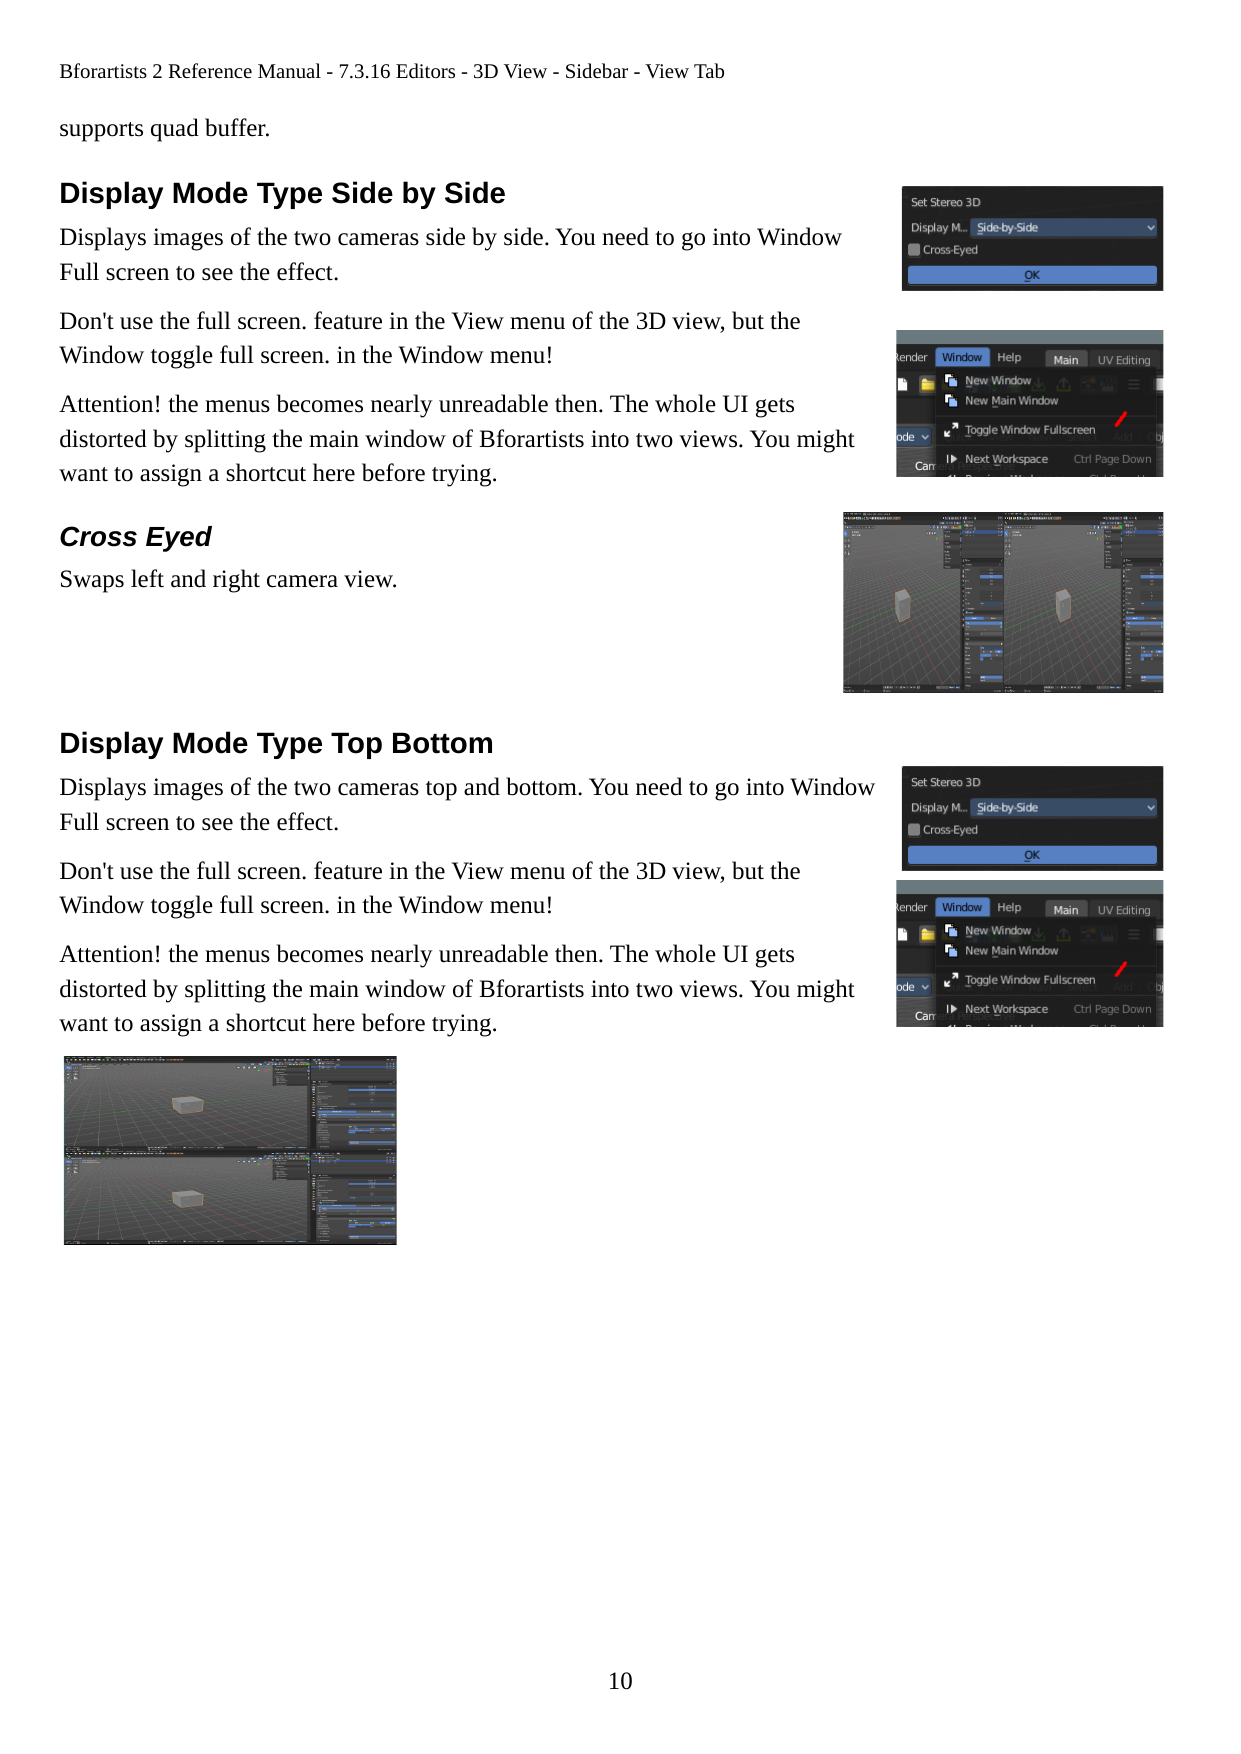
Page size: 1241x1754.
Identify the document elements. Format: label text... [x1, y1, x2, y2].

text Displays images of the two cameras top and bottom. You need to go into Window Full screen to see the effect. [59, 772, 901, 836]
text Attention! the menus becomes nearly unreadable then. The whole UI gets distorted by splitting the main window of Bforartists into two views. You might want to assign a shortcut here before trying. [59, 939, 1181, 1037]
subtitle Cross Eyed [59, 520, 843, 552]
text Displays images of the two cameras side by side. You need to go into Window Full screen to see the effect. [59, 222, 901, 286]
text supports quad buffer. [59, 113, 1181, 141]
text Don't use the full screen. feature in the View menu of the 3D view, but the Window toggle full screen. in the Window menu! [59, 856, 1181, 919]
picture [901, 186, 1164, 291]
subtitle Display Mode Type Side by Side [59, 176, 1181, 210]
subtitle Display Mode Type Top Bottom [59, 726, 1181, 760]
picture [896, 880, 1164, 1027]
picture [63, 1056, 397, 1245]
text Swaps left and right camera view. [59, 564, 843, 593]
subtitle [1164, 520, 1181, 552]
picture [901, 766, 1164, 871]
picture [896, 330, 1164, 477]
picture [843, 512, 1164, 693]
text Don't use the full screen. feature in the View menu of the 3D view, but the Window toggle full screen. in the Window menu! [59, 306, 1181, 369]
text Attention! the menus becomes nearly unreadable then. The whole UI gets distorted by splitting the main window of Bforartists into two views. You might want to assign a shortcut here before trying. [59, 389, 1181, 487]
